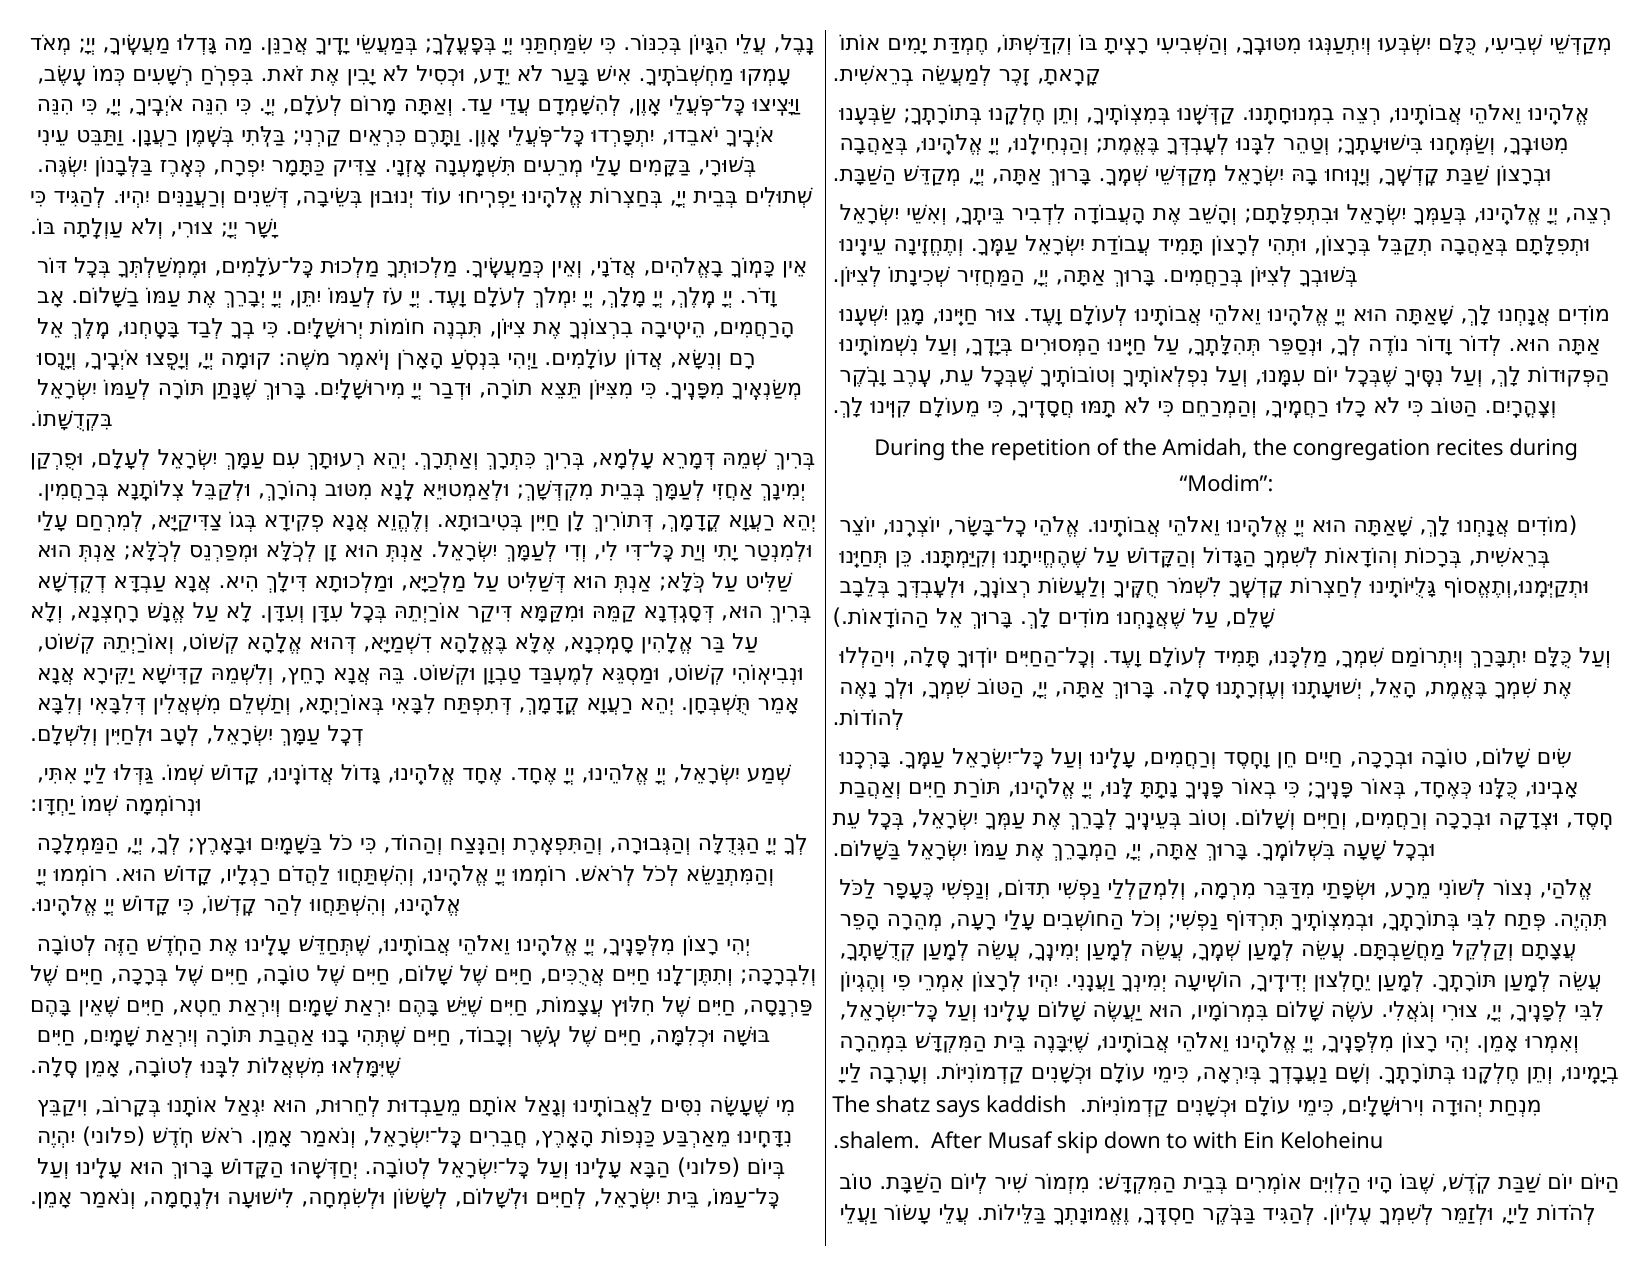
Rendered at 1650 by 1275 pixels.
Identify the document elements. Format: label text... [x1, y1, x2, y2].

text אֵין כָּמֽוֹךָ בָאֱלֹהִים, אֲדֹנָי, וְאֵין כְּמַעֲשֶֽׂיךָ. מַלְכוּתְךָ מַלְכוּת כׇּל־עֹלָמִים, וּמֶמְשַׁלְתְּךָ בְּכׇל דּוֹר וָדֹר. יְיָ מֶֽלֶךְ, יְיָ מָלָךְ, יְיָ יִמְלֹךְ לְעֹלָם וָעֶד. יְיָ עֹז לְעַמּוֹ יִתֵּן, יְיָ יְבָרֵךְ אֶת עַמּוֹ בַשָּׁלוֹם. אָב הָרַחֲמִים, הֵיטִֽיבָה בִרְצוֹנְךָ אֶת צִיּוֹן, תִּבְנֶה חוֹמוֹת יְרוּשָׁלָֽיִם. כִּי בְךָ לְבַד בָּטָֽחְנוּ, מֶֽלֶךְ אֵל רָם וְנִשָּׂא, אֲדוֹן עוֹלָמִים. וַיְהִי בִּנְסֹֽעַ הָאָרֹן וְיֹֽאמֶר משֶׁה: קוּמָה יְיָ, וְיָפֻֽצוּ אֹיְבֶֽיךָ, וְיָנֻֽסוּ מְשַׂנְאֶֽיךָ מִפָּנֶֽיךָ. כִּי מִצִּיּוֹן תֵּצֵא תוֹרָה, וּדְבַר יְיָ מִירוּשָׁלָֽיִם. בָּרוּךְ שֶׁנָּתַן תּוֹרָה לְעַמּוֹ יִשְׂרָאֵל בִּקְדֻשָּׁתוֹ. [30, 253, 817, 432]
text נָֽבֶל, עֲלֵי הִגָּיוֹן בְּכִנּוֹר. כִּי שִׂמַּחְתַּנִי יְיָ בְּפׇעֳלֶֽךָ; בְּמַעֲשֵׂי יָדֶֽיךָ אֲרַנֵּן. מַה גָּדְלוּ מַעֲשֶֽׂיךָ, יְיָ; מְאֹד עָמְקוּ מַחְשְׁבֹתֶֽיךָ. אִישׁ בַּֽעַר לֹא יֵדָע, וּכְסִיל לֹא יָבִין אֶת זֹאת. בִּפְרֹֽחַ רְשָׁעִים כְּמוֹ עֵֽשֶׂב, וַיָּצִֽיצוּ כׇּל־פֹּֽעֲלֵי אָֽוֶן, לְהִשָּׁמְדָם עֲדֵי עַד. וְאַתָּה מָרוֹם לְעֹלָם, יְיָ. כִּי הִנֵּה אֹיְבֶֽיךָ, יְיָ, כִּי הִנֵּה אֹיְבֶֽיךָ יֹאבֵדוּ, יִתְפָּרְדוּ כׇּל־פֹּֽעֲלֵי אָֽוֶן. וַתָּֽרֶם כִּרְאֵים קַרְנִי; בַּלֹּֽתִי בְּשֶֽׁמֶן רַעֲנָן. וַתַּבֵּט עֵינִי בְּשׁוּרָי, בַּקָּמִים עָלַי מְרֵעִים תִּשְׁמַֽעְנָה אׇזְנָי. צַדִּיק כַּתָּמָר יִפְרָח, כְּאֶֽרֶז בַּלְּבָנוֹן יִשְׂגֶּה. שְׁתוּלִים בְּבֵית יְיָ, בְּחַצְרוֹת אֱלֹהֵֽינוּ יַפְרִֽיחוּ עוֹד יְנוּבוּן בְּשֵׂיבָה, דְּשֵׁנִים וְרַעֲנַנִּים יִהְיוּ. לְהַגִּיד כִּי יָשָׁר יְיָ; צוּרִי, וְלֹא עַוְלָֽתָה בּוֹ. [30, 30, 817, 239]
text הַיּוֹם יוֹם שַׁבַּת קֹֽדֶשׁ, שֶׁבּוֹ הָיוּ הַלְוִיִּם אוֹמְרִים בְּבֵית הַמִּקְדָּשׁ: מִזְמוֹר שִׁיר לְיוֹם הַשַּׁבָּת. טוֹב לְהֹדוֹת לַייָ, וּלְזַמֵּר לְשִׁמְךָ עֶלְיוֹן. לְהַגִּיד בַּבֹּֽקֶר חַסְדֶּֽךָ, וֶאֱמוּנָתְךָ בַּלֵּילוֹת. עֲלֵי עָשׂוֹר וַעֲלֵי [832, 1169, 1620, 1226]
text During the repetition of the Amidah, the congregation recites during “Modim”: [832, 432, 1620, 498]
text מִי שֶׁעָשָׂה נִסִּים לַאֲבוֹתֵֽינוּ וְגָאַל אוֹתָם מֵעַבְדוּת לְחֵרוּת, הוּא יִגְאַל אוֹתָֽנוּ בְּקָרוֹב, וִיקַבֵּץ נִדָּחֵֽינוּ מֵאַרְבַּע כַּנְפוֹת הָאָֽרֶץ, חֲבֵרִים כׇּל־יִשְׂרָאֵל, וְנֹאמַר אָמֵן. רֹאשׁ חֹֽדֶשׁ (פלוני) יִהְיֶה בְּיוֹם (פלוני) הַבָּא עָלֵֽינוּ וְעַל כׇּל־יִשְׂרָאֵל לְטוֹבָה. יְחַדְּשֵֽׁהוּ הַקָּדוֹשׁ בָּרוּךְ הוּא עָלֵֽינוּ וְעַל כׇּל־עַמּוֹ, בֵּית יִשְׂרָאֵל, לְחַיִּים וּלְשָׁלוֹם, לְשָׂשׂוֹן וּלְשִׂמְחָה, לִישׁוּעָה וּלְנֶחָמָה, וְנֹאמַר אָמֵן. [30, 1092, 817, 1210]
text מְקַדְּשֵׁי שְׁבִיעִי, כֻּלָּם יִשְׂבְּעוּ וְיִתְעַנְּגוּ מִטּוּבֶֽךָ, וְהַשְּׁבִיעִי רָצִֽיתָ בּוֹ וְקִדַּשְׁתּוֹ, חֶמְדַּת יָמִים אוֹתוֹ קָרָֽאתָ, זֵֽכֶר לְמַעֲשֵׂה בְרֵאשִׁית. [832, 30, 1620, 86]
text מוֹדִים אֲנַֽחְנוּ לָךְ, שָׁאַתָּה הוּא יְיָ אֱלֹהֵֽינוּ וֵאלֹהֵי אֲבוֹתֵֽינוּ לְעוֹלָם וָעֶד. צוּר חַיֵּֽינוּ, מָגֵן יִשְׁעֵֽנוּ אַתָּה הוּא. לְדוֹר וָדוֹר נוֹדֶה לְךָ, וּנְסַפֵּר תְּהִלָּתֶֽךָ, עַל חַיֵּֽינוּ הַמְּסוּרִים בְּיָדֶֽךָ, וְעַל נִשְׁמוֹתֵֽינוּ הַפְּקוּדוֹת לָךְ, וְעַל נִסֶּֽיךָ שֶׁבְּכׇל יוֹם עִמָּֽנוּ, וְעַל נִפְלְאוֹתֶֽיךָ וְטוֹבוֹתֶֽיךָ שֶׁבְּכׇל עֵת, עֶֽרֶב וָבֹֽקֶר וְצׇהֳרָֽיִם. הַטּוֹב כִּי לֹא כָלוּ רַחֲמֶֽיךָ, וְהַמְרַחֵם כִּי לֹא תַֽמּוּ חֲסָדֶֽיךָ, כִּי מֵעוֹלָם קִוִּֽינוּ לָךְ. [832, 301, 1620, 418]
text אֱלֹהַי, נְצוֹר לְשׁוֹנִי מֵרָע, וּשְׂפָתַי מִדַּבֵּר מִרְמָה, וְלִמְקַלְלַי נַפְשִׁי תִדּוֹם, וְנַפְשִׁי כֶּעָפָר לַכֹּל תִּהְיֶה. פְּתַח לִבִּי בְּתוֹרָתֶֽךָ, וּבְמִצְוֺתֶֽיךָ תִּרְדּוֹף נַפְשִׁי; וְכֹל הַחוֹשְׁבִים עָלַי רָעָה, מְהֵרָה הָפֵר עֲצָתָם וְקַלְקֵל מַחֲשַׁבְתָּם. עֲשֵׂה לְמַֽעַן שְׁמֶֽךָ, עֲשֵׂה לְמַֽעַן יְמִינֶֽךָ, עֲשֵׂה לְמַֽעַן קְדֻשָּׁתֶֽךָ, עֲשֵׂה לְמַֽעַן תּוֹרָתֶֽךָ. לְמַֽעַן יֵחָלְצוּן יְדִידֶֽיךָ, הוֹשִֽׁיעָה יְמִינְךָ וַעֲנֵֽנִי. יִהְיוּ לְרָצוֹן אִמְרֵי פִי וְהֶגְיוֹן לִבִּי לְפָנֶֽיךָ, יְיָ, צוּרִי וְגֹאֲלִי. עֹשֶׂה שָׁלוֹם בִּמְרוֹמָיו, הוּא יַעֲשֶׂה שָׁלוֹם עָלֵֽינוּ וְעַל כׇּל־יִשְׂרָאֵל, וְאִמְרוּ אָמֵן. יְהִי רָצוֹן מִלְּפָנֶֽיךָ, יְיָ אֱלֹהֵֽינוּ וֵאלֹהֵי אֲבוֹתֵֽינוּ, שֶׁיִּבָּנֶה בֵּית הַמִּקְדָּשׁ בִּמְהֵרָה בְיָמֵֽינוּ, וְתֵן חֶלְקֵֽנוּ בְּתוֹרָתֶֽךָ. וְשָׁם נַעֲבׇדְךָ בְּיִרְאָה, כִּימֵי עוֹלָם וּכְשָׁנִים קַדְמוֹנִיּוֹת. וְעָרְבָה לַייָ מִנְחַת יְהוּדָה וִירוּשָׁלָֽיִם, כִּימֵי עוֹלָם וּכְשָׁנִים קַדְמוֹנִיּוֹת. The shatz says kaddish shalem. After Musaf skip down to with Ein Keloheinu. [832, 875, 1620, 1155]
text (מוֹדִים אֲנַֽחְנוּ לָךְ, שָׁאַתָּה הוּא יְיָ אֱלֹהֵֽינוּ וֵאלֹהֵי אֲבוֹתֵֽינוּ. אֱלֹהֵי כׇל־בָּשָׂר, יוֹצְרֵֽנוּ, יוֹצֵר בְּרֵאשִׁית, בְּרָכוֹת וְהוֹדָאוֹת לְשִׁמְךָ הַגָּדוֹל וְהַקָּדוֹשׁ עַל שֶׁהֶחֱיִיתָֽנוּ וְקִיַּמְתָּֽנוּ. כֵּן תְּחַיֵּֽנוּ וּתְקַיְּמֵֽנוּ,וְתֶאֱסוֹף גָּלֻיּוֹתֵֽינוּ לְחַצְרוֹת קׇדְשֶֽׁךָ לִשְׁמֹר חֻקֶּֽיךָ וְלַעֲשׂוֹת רְצוֹנֶֽךָ, וּלְעׇבְדְּךָ בְּלֵבָב שָׁלֵם, עַל שֶׁאֲנַֽחְנוּ מוֹדִים לָךְ. בָּרוּךְ אֵל הַהוֹדָאוֹת.) [832, 512, 1620, 629]
text יְהִי רָצוֹן מִלְּפָנֶֽיךָ, יְיָ אֱלֹהֵֽינוּ וֵאלֹהֵי אֲבוֹתֵֽינוּ, שֶׁתְּחַדֵּשׁ עָלֵֽינוּ אֶת הַחֹֽדֶשׁ הַזֶּה לְטוֹבָה וְלִבְרָכָה; וְתִתֶּן־לָֽנוּ חַיִּים אֲרֻכִּים, חַיִּים שֶׁל שָׁלוֹם, חַיִּים שֶׁל טוֹבָה, חַיִּים שֶׁל בְּרָכָה, חַיִּים שֶׁל פַּרְנָסָה, חַיִּים שֶׁל חִלּוּץ עֲצָמוֹת, חַיִּים שֶׁיֵּשׁ בָּהֶם יִרְאַת שָׁמַֽיִם וְיִרְאַת חֵטְא, חַיִּים שֶׁאֵין בָּהֶם בּוּשָׁה וּכְלִמָּה, חַיִּים שֶׁל עֹֽשֶׁר וְכָבוֹד, חַיִּים שֶׁתְּהִי בָֽנוּ אַהֲבַת תּוֹרָה וְיִרְאַת שָׁמַֽיִם, חַיִּים שֶׁיִּמָּלְאוּ מִשְׁאֲלוֹת לִבֵּֽנוּ לְטוֹבָה, אָמֵן סֶֽלָה. [30, 931, 817, 1079]
text אֱלֹהֵֽינוּ וֵאלֹהֵי אֲבוֹתֵֽינוּ, רְצֵה בִמְנוּחָתֵֽנוּ. קַדְּשֵֽׁנוּ בְּמִצְוֺתֶֽיךָ, וְתֵן חֶלְקֵֽנוּ בְּתוֹרָתֶֽךָ; שַׂבְּעֵֽנוּ מִטּוּבֶֽךָ, וְשַׂמְּחֵֽנוּ בִּישׁוּעָתֶֽךָ; וְטַהֵר לִבֵּֽנוּ לְעׇבְדְּךָ בֶּאֱמֶת; וְהַנְחִילֵֽנוּ, יְיָ אֱלֹהֵֽינוּ, בְּאַהֲבָה וּבְרָצוֹן שַׁבַּת קׇדְשֶֽׁךָ, וְיָנֽוּחוּ בָהּ יִשְׂרָאֵל מְקַדְּשֵׁי שְׁמֶֽךָ. בָּרוּךְ אַתָּה, יְיָ, מְקַדֵּשׁ הַשַּׁבָּת. [832, 100, 1620, 187]
text וְעַל כֻּלָּם יִתְבָּרַךְ וְיִתְרוֹמַם שִׁמְךָ, מַלְכֵּֽנוּ, תָּמִיד לְעוֹלָם וָעֶד. וְכׇל־הַחַיִּים יוֹדֽוּךָ סֶּֽלָה, וִיהַלְלוּ אֶת שִׁמְךָ בֶּאֱמֶת, הָאֵל, יְשׁוּעָתֵֽנוּ וְעֶזְרָתֵֽנוּ סֶֽלָה. בָּרוּךְ אַתָּה, יְיָ, הַטּוֹב שִׁמְךָ, וּלְךָ נָאֶה לְהוֹדוֹת. [832, 643, 1620, 730]
text בְּרִיךְ שְׁמֵהּ דְּמָרֵא עָלְמָא, בְּרִיךְ כִּתְרָךְ וְאַתְרָךְ. יְהֵא רְעוּתָךְ עִם עַמָּךְ יִשְׂרָאֵל לְעָלָם, וּפֻרְקַן יְמִינָךְ אַחֲזִי לְעַמָּךְ בְּבֵית מִקְדְּשָׁךְ; וּלְאַמְטוּיֵא לָֽנָא מִטּוּב נְהוֹרָךְ, וּלְקַבֵּל צְלוֹתָֽנָא בְּרַחֲמִין. יְהֵא רַעֲוָא קֳדָמָךְ, דְּתוֹרִיךְ לָן חַיִּין בְּטִיבוּתָא. וְלֶהֱוֵא אֲנָא פְקִידָא בְּגוֹ צַדִּיקַיָּא, לְמִרְחַם עָלַי וּלְמִנְטַר יָתִי וְיַת כׇּל־דִּי לִי, וְדִי לְעַמָּךְ יִשְׂרָאֵל. אַנְתְּ הוּא זָן לְכֹֽלָּא וּמְפַרְנֵס לְכֹֽלָּא; אַנְתְּ הוּא שַׁלִּיט עַל כֹּֽלָּא; אַנְתְּ הוּא דְּשַׁלִּיט עַל מַלְכַיָּא, וּמַלְכוּתָא דִּילָךְ הִיא. אֲנָא עַבְדָּא דְקֻדְשָׁא בְּרִיךְ הוּא, דְּסָגִֽדְנָא קַמֵּהּ וּמִקַּמָּא דִּיקַר אוֹרַיְתֵהּ בְּכׇל עִדָּן וְעִדָּן. לָא עַל אֱנָשׁ רָחִֽצְנָא, וְלָא עַל בַּר אֱלָהִין סָמִֽכְנָא, אֶלָּא בֶּאֱלָהָא דִשְׁמַיָּא, דְּהוּא אֱלָהָא קְשׁוֹט, וְאוֹרַיְתֵהּ קְשׁוֹט, וּנְבִיאֽוֹהִי קְשׁוֹט, וּמַסְגֵּא לְמֶעְבַּד טַבְוָן וּקְשׁוֹט. בֵּהּ אֲנָא רָחֵץ, וְלִשְׁמֵהּ קַדִּישָׁא יַקִּירָא אֲנָא אָמֵר תֻּשְׁבְּחָן. יְהֵא רַעֲוָא קֳדָמָךְ, דְּתִפְתַּח לִבָּאִי בְּאוֹרַיְתָא, וְתַשְׁלֵם מִשְׁאֲלִין דְּלִבָּאִי וְלִבָּא דְכׇל עַמָּךְ יִשְׂרָאֵל, לְטָב וּלְחַיִּין וְלִשְׁלָם. [30, 445, 817, 747]
text שְׁמַע יִשְׂרָאֵל, יְיָ אֱלֹהֵינוּ, יְיָ אֶחָד. אֶחָד אֱלֹהֵֽינוּ, גָּדוֹל אֲדוֹנֵֽינוּ, קָדוֹשׁ שְׁמוֹ. גַּדְּלוּ לַייָ אִתִּי, וּנְרוֹמְמָה שְׁמוֹ יַחְדָּו: [30, 760, 817, 816]
text לְךָ יְיָ הַגְּדֻלָּה וְהַגְּבוּרָה, וְהַתִּפְאֶֽרֶת וְהַנֵּֽצַח וְהַהוֹד, כִּי כֹל בַּשָּׁמַֽיִם וּבָאָֽרֶץ; לְךָ, יְיָ, הַמַּמְלָכָה וְהַמִּתְנַשֵּׂא לְכֹל לְרֹאשׁ. רוֹמְמוּ יְיָ אֱלֺהֵֽינוּ, וְהִשְׁתַּחֲווּ לַהֲדֹם רַגְלָיו, קָדוֹשׁ הוּא. רוֹמְמוּ יְיָ אֱלֺהֵֽינוּ, וְהִשְׁתַּחֲווּ לְהַר קׇדְשׁוֹ, כִּי קָדוֹשׁ יְיָ אֱלֺהֵֽינוּ. [30, 830, 817, 917]
text שִׂים שָׁלוֹם, טוֹבָה וּבְרָכָה, חַיִים חֵן וָחֶֽסֶד וְרַחֲמִים, עָלֵֽינוּ וְעַל כׇּל־יִשְׂרָאֵל עַמֶּֽךָ. בָּרְכֵֽנוּ אָבִֽינוּ, כֻּלָּֽנוּ כְּאֶחָד, בְּאוֹר פָּנֶֽיךָ; כִּי בְאוֹר פָּנֶֽיךָ נָתַֽתָּ לָּֽנוּ, יְיָ אֱלֹהֵֽינוּ, תּוֹרַת חַיִּים וְאַהֲבַת חֶֽסֶד, וּצְדָקָה וּבְרָכָה וְרַחֲמִים, וְחַיִּים וְשָׁלוֹם. וְטוֹב בְּעֵינֶֽיךָ לְבָרֵךְ אֶת עַמְּךָ יִשְׂרָאֵל, בְּכׇל עֵת וּבְכׇל שָׁעָה בִּשְׁלוֹמֶֽךָ. בָּרוּךְ אַתָּה, יְיָ, הַמְבָרֵךְ אֶת עַמּוֹ יִשְׂרָאֵל בַּשָּׁלוֹם. [832, 744, 1620, 861]
text רְצֵה, יְיָ אֱלֹהֵֽינוּ, בְּעַמְּךָ יִשְׂרָאֵל וּבִתְפִלָּתָם; וְהָשֵׁב אֶת הָעֲבוֹדָה לִדְבִיר בֵּיתֶֽךָ, וְאִשֵּׁי יִשְׂרָאֵל וּתְפִלָּתָם בְּאַהֲבָה תְקַבֵּל בְּרָצוֹן, וּתְהִי לְרָצוֹן תָּמִיד עֲבוֹדַת יִשְׂרָאֵל עַמֶּֽךָ. וְתֶחֱזֶֽינָה עֵינֵֽינוּ בְּשׁוּבְךָ לְצִיּוֹן בְּרַחֲמִים. בָּרוּךְ אַתָּה, יְיָ, הַמַּחֲזִיר שְׁכִינָתוֹ לְצִיּוֹן. [832, 200, 1620, 287]
